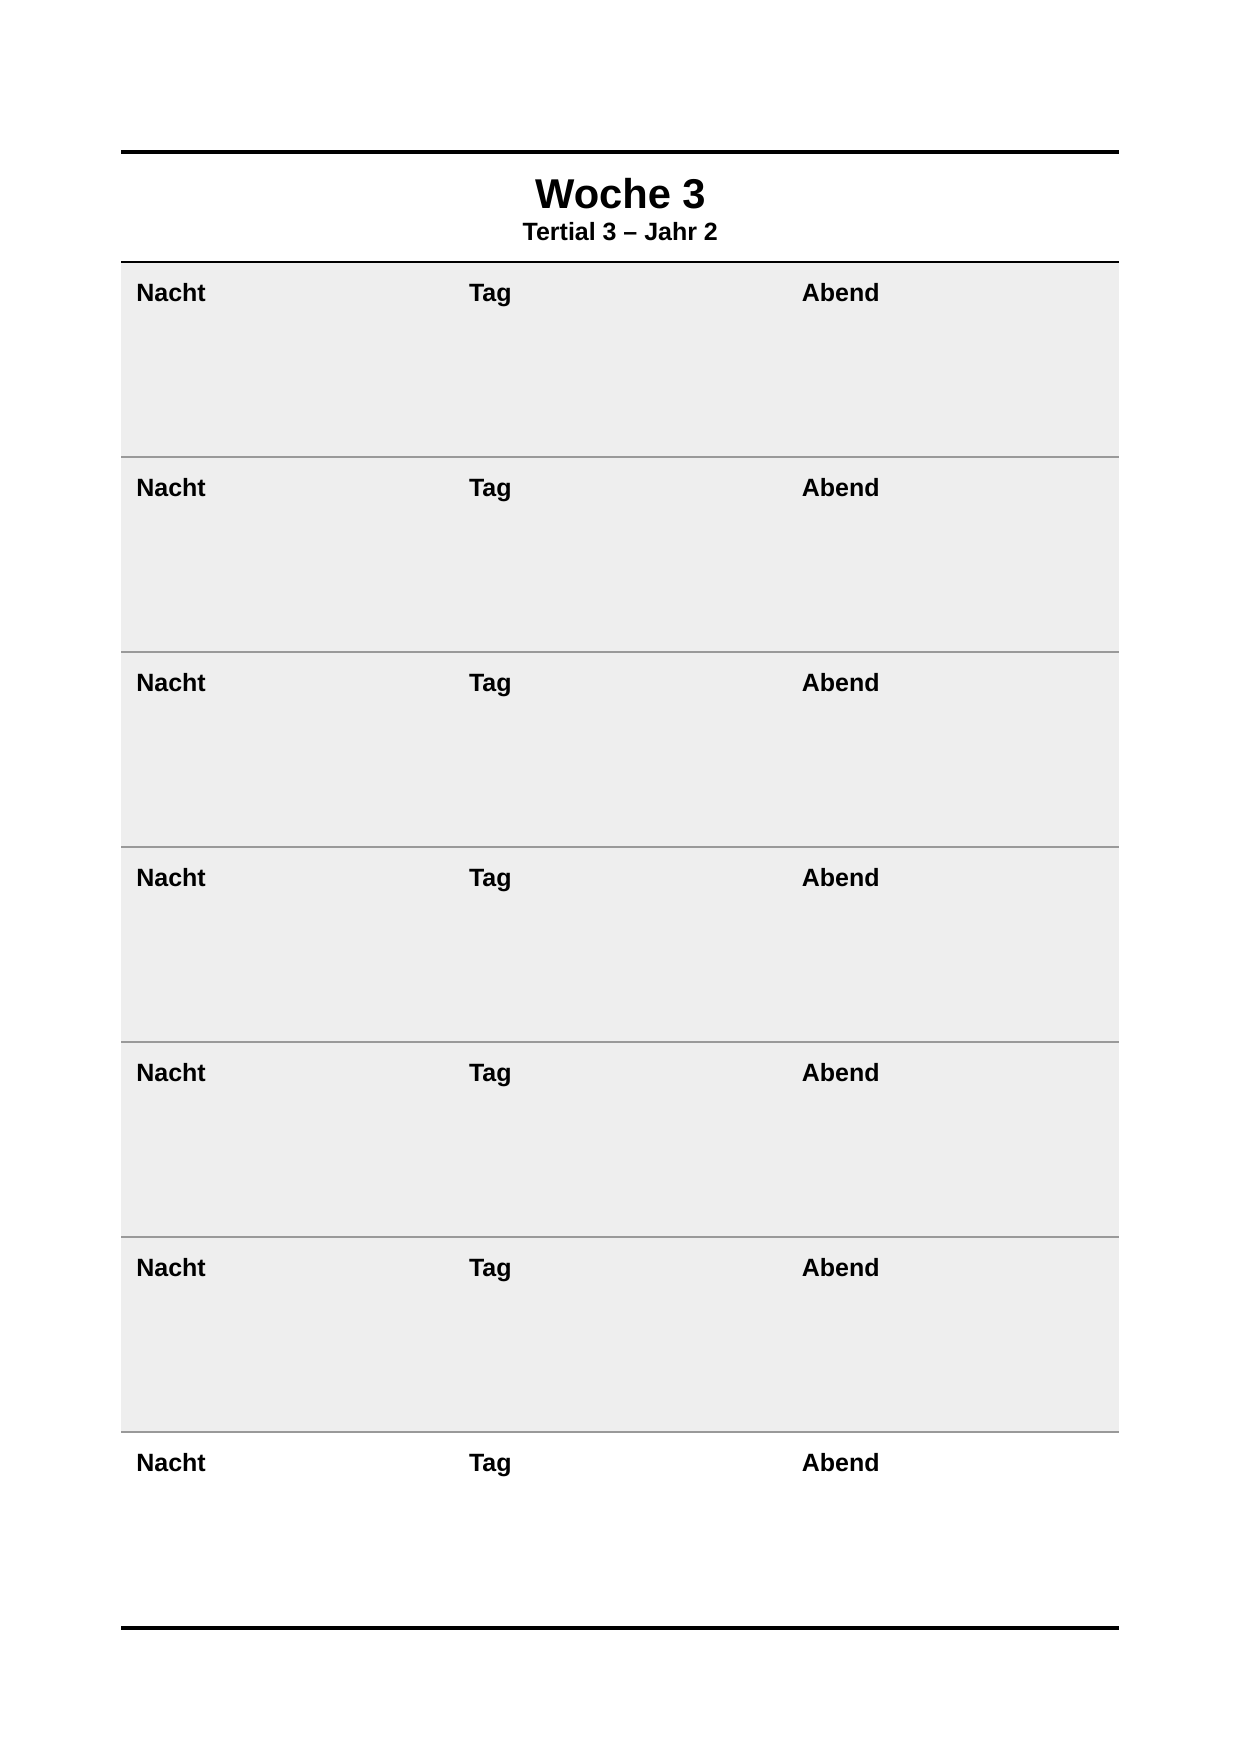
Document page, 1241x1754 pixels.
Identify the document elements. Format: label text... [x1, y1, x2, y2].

table_cell Abend [787, 848, 1119, 1041]
table_cell Nacht [121, 848, 454, 1041]
table_cell Tag [454, 263, 787, 456]
table_cell Nacht [121, 653, 454, 846]
table_cell Nacht [121, 263, 454, 456]
table_cell Nacht [121, 458, 454, 651]
table_cell Nacht [121, 1433, 454, 1626]
table_cell Nacht [121, 1043, 454, 1236]
table_cell Tag [454, 1238, 787, 1431]
table_cell Abend [787, 1433, 1119, 1626]
table_cell Abend [787, 653, 1119, 846]
table_cell Tag [454, 1043, 787, 1236]
table_cell Abend [787, 458, 1119, 651]
table_header Woche 3 Tertial 3 – Jahr 2 [121, 154, 1119, 261]
table_cell Tag [454, 848, 787, 1041]
table_cell Tag [454, 1433, 787, 1626]
table_cell Tag [454, 458, 787, 651]
table_cell Nacht [121, 1238, 454, 1431]
table_cell Abend [787, 1043, 1119, 1236]
table_cell Abend [787, 1238, 1119, 1431]
table_cell Abend [787, 263, 1119, 456]
table_cell Tag [454, 653, 787, 846]
